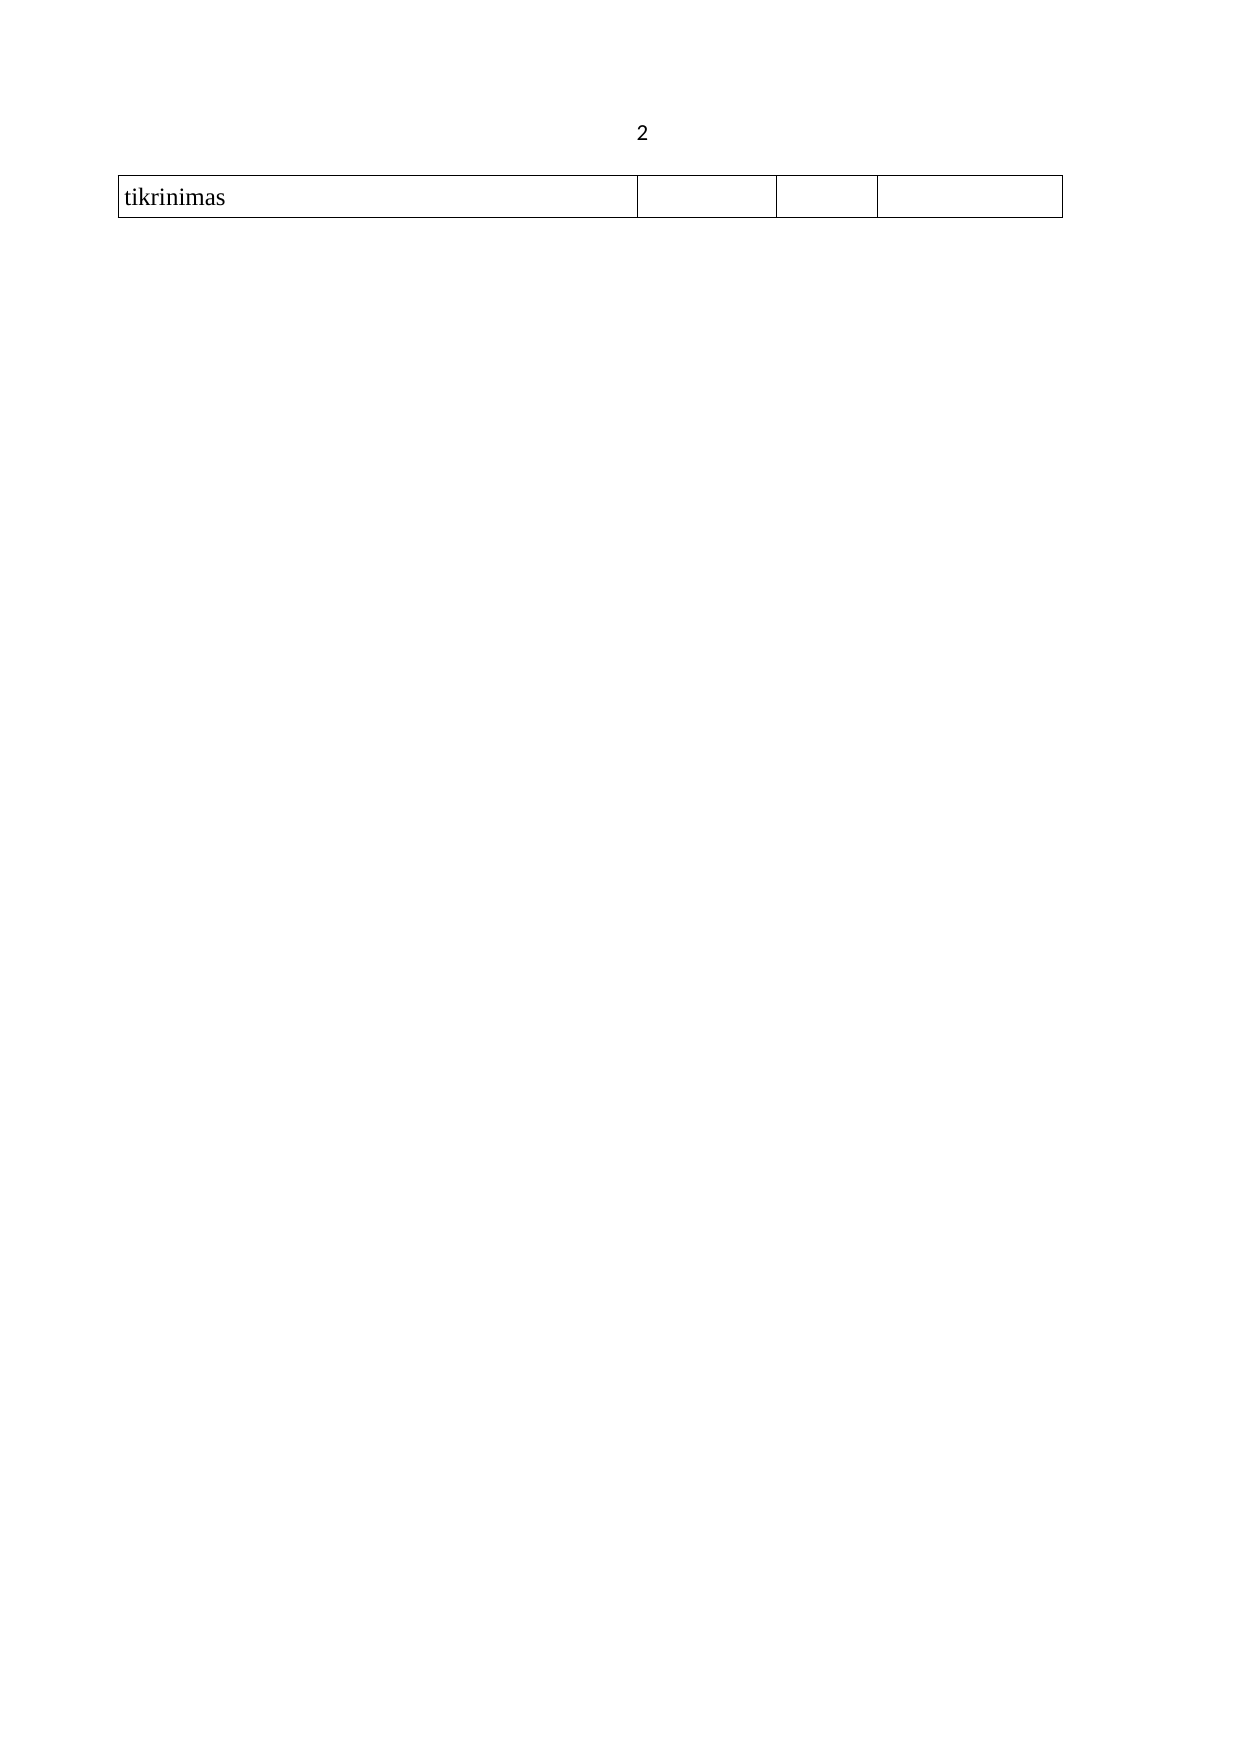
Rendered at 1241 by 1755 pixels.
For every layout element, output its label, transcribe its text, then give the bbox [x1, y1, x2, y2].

table_cell [777, 176, 877, 217]
table_cell [638, 176, 776, 217]
table_cell [878, 176, 1062, 217]
table_cell tikrinimas [119, 176, 637, 217]
